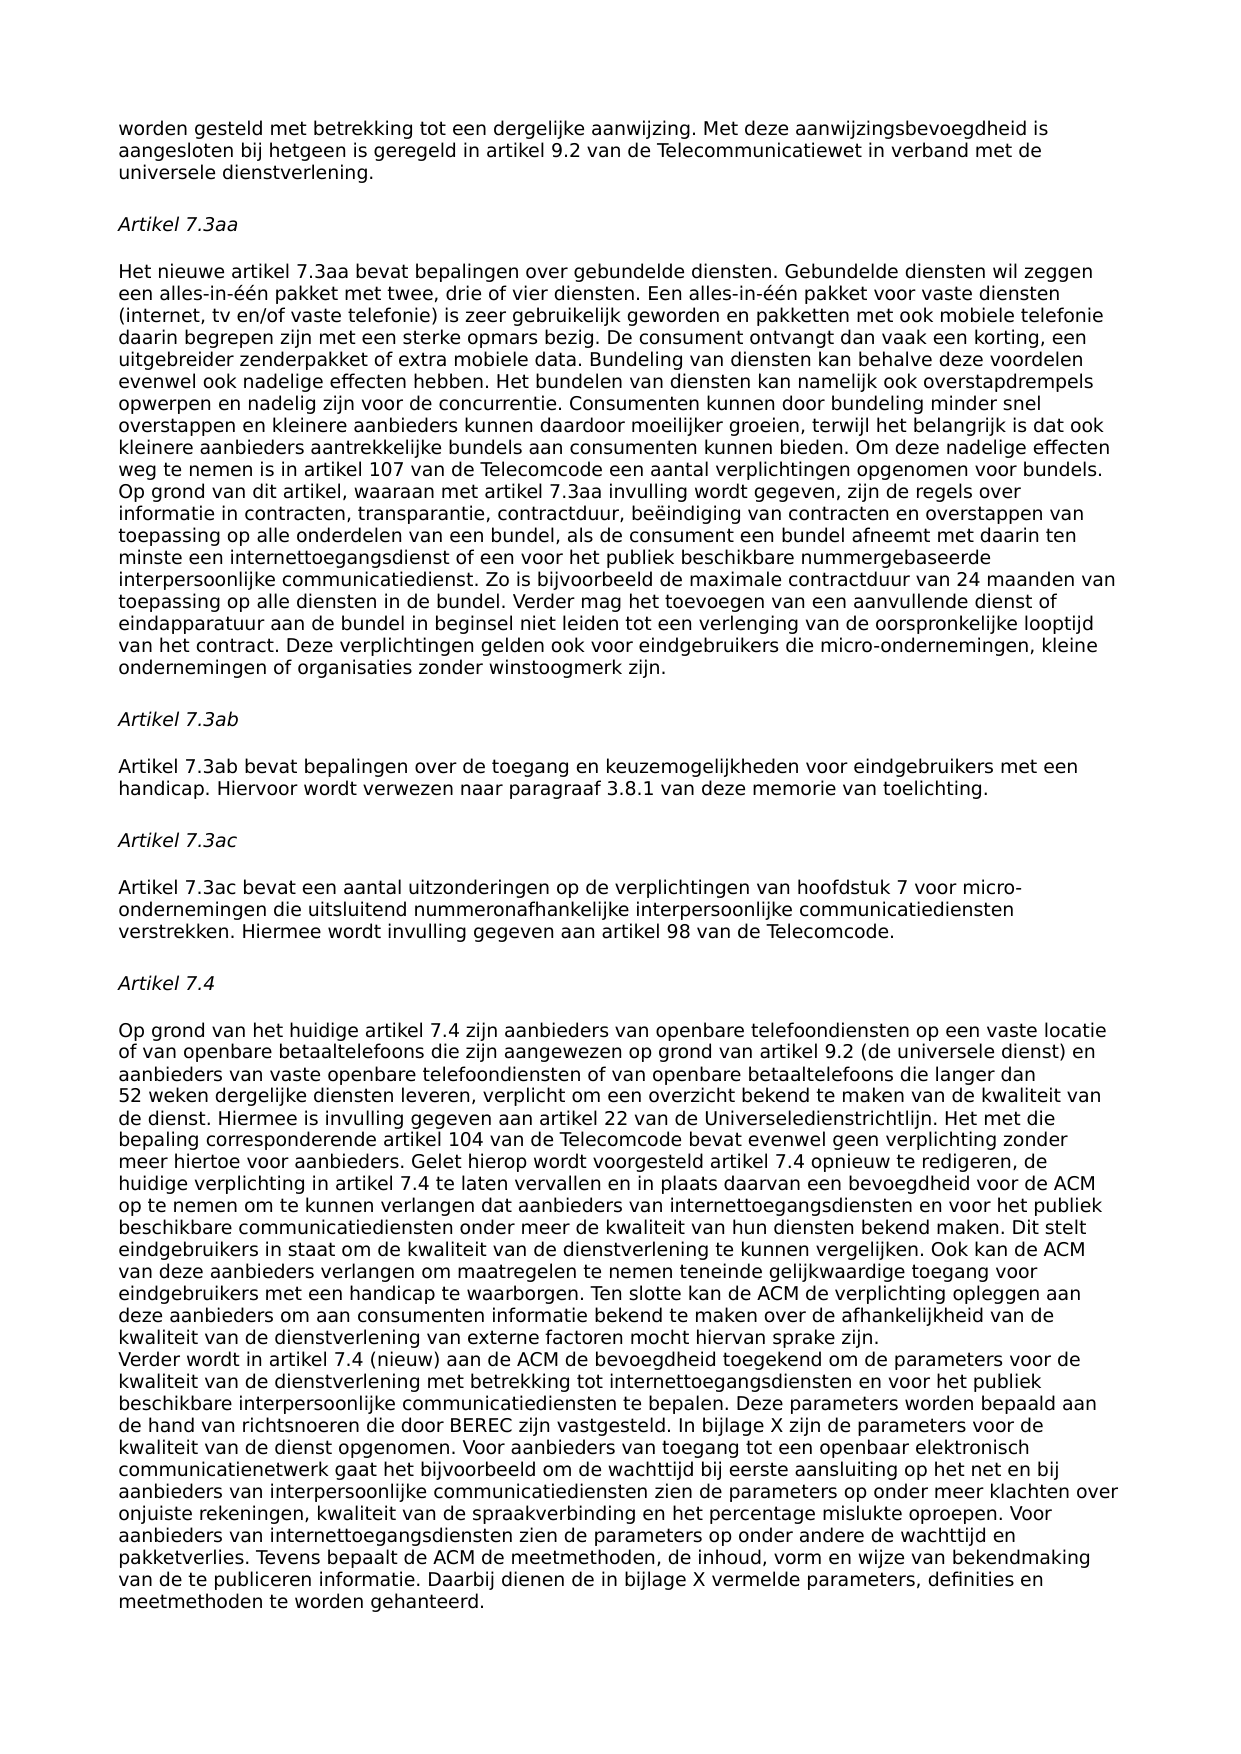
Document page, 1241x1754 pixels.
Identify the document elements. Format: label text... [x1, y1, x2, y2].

subtitle Artikel 7.3ab [118, 709, 1122, 731]
subtitle Artikel 7.4 [118, 972, 1122, 994]
text Op grond van het huidige artikel 7.4 zijn aanbieders van openbare telefoondiensten op een vaste locatie of van openbare betaaltelefoons die zijn aangewezen op grond van artikel 9.2 (de universele dienst) en aanbieders van vaste openbare telefoondiensten of van openbare betaaltelefoons die langer dan 52 weken dergelijke diensten leveren, verplicht om een overzicht bekend te maken van de kwaliteit van de dienst. Hiermee is invulling gegeven aan artikel 22 van de Universeledienstrichtlijn. Het met die bepaling corresponderende artikel 104 van de Telecomcode bevat evenwel geen verplichting zonder meer hiertoe voor aanbieders. Gelet hierop wordt voorgesteld artikel 7.4 opnieuw te redigeren, de huidige verplichting in artikel 7.4 te laten vervallen en in plaats daarvan een bevoegdheid voor de ACM op te nemen om te kunnen verlangen dat aanbieders van internettoegangsdiensten en voor het publiek beschikbare communicatiediensten onder meer de kwaliteit van hun diensten bekend maken. Dit stelt eindgebruikers in staat om de kwaliteit van de dienstverlening te kunnen vergelijken. Ook kan de ACM van deze aanbieders verlangen om maatregelen te nemen teneinde gelijkwaardige toegang voor eindgebruikers met een handicap te waarborgen. Ten slotte kan de ACM de verplichting opleggen aan deze aanbieders om aan consumenten informatie bekend te maken over de afhankelijkheid van de kwaliteit van de dienstverlening van externe factoren mocht hiervan sprake zijn. [118, 1019, 1122, 1349]
text Het nieuwe artikel 7.3aa bevat bepalingen over gebundelde diensten. Gebundelde diensten wil zeggen een alles-in-één pakket met twee, drie of vier diensten. Een alles-in-één pakket voor vaste diensten (internet, tv en/of vaste telefonie) is zeer gebruikelijk geworden en pakketten met ook mobiele telefonie daarin begrepen zijn met een sterke opmars bezig. De consument ontvangt dan vaak een korting, een uitgebreider zenderpakket of extra mobiele data. Bundeling van diensten kan behalve deze voordelen evenwel ook nadelige effecten hebben. Het bundelen van diensten kan namelijk ook overstapdrempels opwerpen en nadelig zijn voor de concurrentie. Consumenten kunnen door bundeling minder snel overstappen en kleinere aanbieders kunnen daardoor moeilijker groeien, terwijl het belangrijk is dat ook kleinere aanbieders aantrekkelijke bundels aan consumenten kunnen bieden. Om deze nadelige effecten weg te nemen is in artikel 107 van de Telecomcode een aantal verplichtingen opgenomen voor bundels. Op grond van dit artikel, waaraan met artikel 7.3aa invulling wordt gegeven, zijn de regels over informatie in contracten, transparantie, contractduur, beëindiging van contracten en overstappen van toepassing op alle onderdelen van een bundel, als de consument een bundel afneemt met daarin ten minste een internettoegangsdienst of een voor het publiek beschikbare nummergebaseerde interpersoonlijke communicatiedienst. Zo is bijvoorbeeld de maximale contractduur van 24 maanden van toepassing op alle diensten in de bundel. Verder mag het toevoegen van een aanvullende dienst of eindapparatuur aan de bundel in beginsel niet leiden tot een verlenging van de oorspronkelijke looptijd van het contract. Deze verplichtingen gelden ook voor eindgebruikers die micro-ondernemingen, kleine ondernemingen of organisaties zonder winstoogmerk zijn. [118, 261, 1122, 679]
subtitle Artikel 7.3aa [118, 214, 1122, 236]
text worden gesteld met betrekking tot een dergelijke aanwijzing. Met deze aanwijzingsbevoegdheid is aangesloten bij hetgeen is geregeld in artikel 9.2 van de Telecommunicatiewet in verband met de universele dienstverlening. [118, 118, 1122, 184]
text Artikel 7.3ab bevat bepalingen over de toegang en keuzemogelijkheden voor eindgebruikers met een handicap. Hiervoor wordt verwezen naar paragraaf 3.8.1 van deze memorie van toelichting. [118, 756, 1122, 799]
text Verder wordt in artikel 7.4 (nieuw) aan de ACM de bevoegdheid toegekend om de parameters voor de kwaliteit van de dienstverlening met betrekking tot internettoegangsdiensten en voor het publiek beschikbare interpersoonlijke communicatiediensten te bepalen. Deze parameters worden bepaald aan de hand van richtsnoeren die door BEREC zijn vastgesteld. In bijlage X zijn de parameters voor de kwaliteit van de dienst opgenomen. Voor aanbieders van toegang tot een openbaar elektronisch communicatienetwerk gaat het bijvoorbeeld om de wachttijd bij eerste aansluiting op het net en bij aanbieders van interpersoonlijke communicatiediensten zien de parameters op onder meer klachten over onjuiste rekeningen, kwaliteit van de spraakverbinding en het percentage mislukte oproepen. Voor aanbieders van internettoegangsdiensten zien de parameters op onder andere de wachttijd en pakketverlies. Tevens bepaalt de ACM de meetmethoden, de inhoud, vorm en wijze van bekendmaking van de te publiceren informatie. Daarbij dienen de in bijlage X vermelde parameters, definities en meetmethoden te worden gehanteerd. [118, 1349, 1122, 1613]
subtitle Artikel 7.3ac [118, 829, 1122, 852]
text Artikel 7.3ac bevat een aantal uitzonderingen op de verplichtingen van hoofdstuk 7 voor micro-ondernemingen die uitsluitend nummeronafhankelijke interpersoonlijke communicatiediensten verstrekken. Hiermee wordt invulling gegeven aan artikel 98 van de Telecomcode. [118, 877, 1122, 942]
